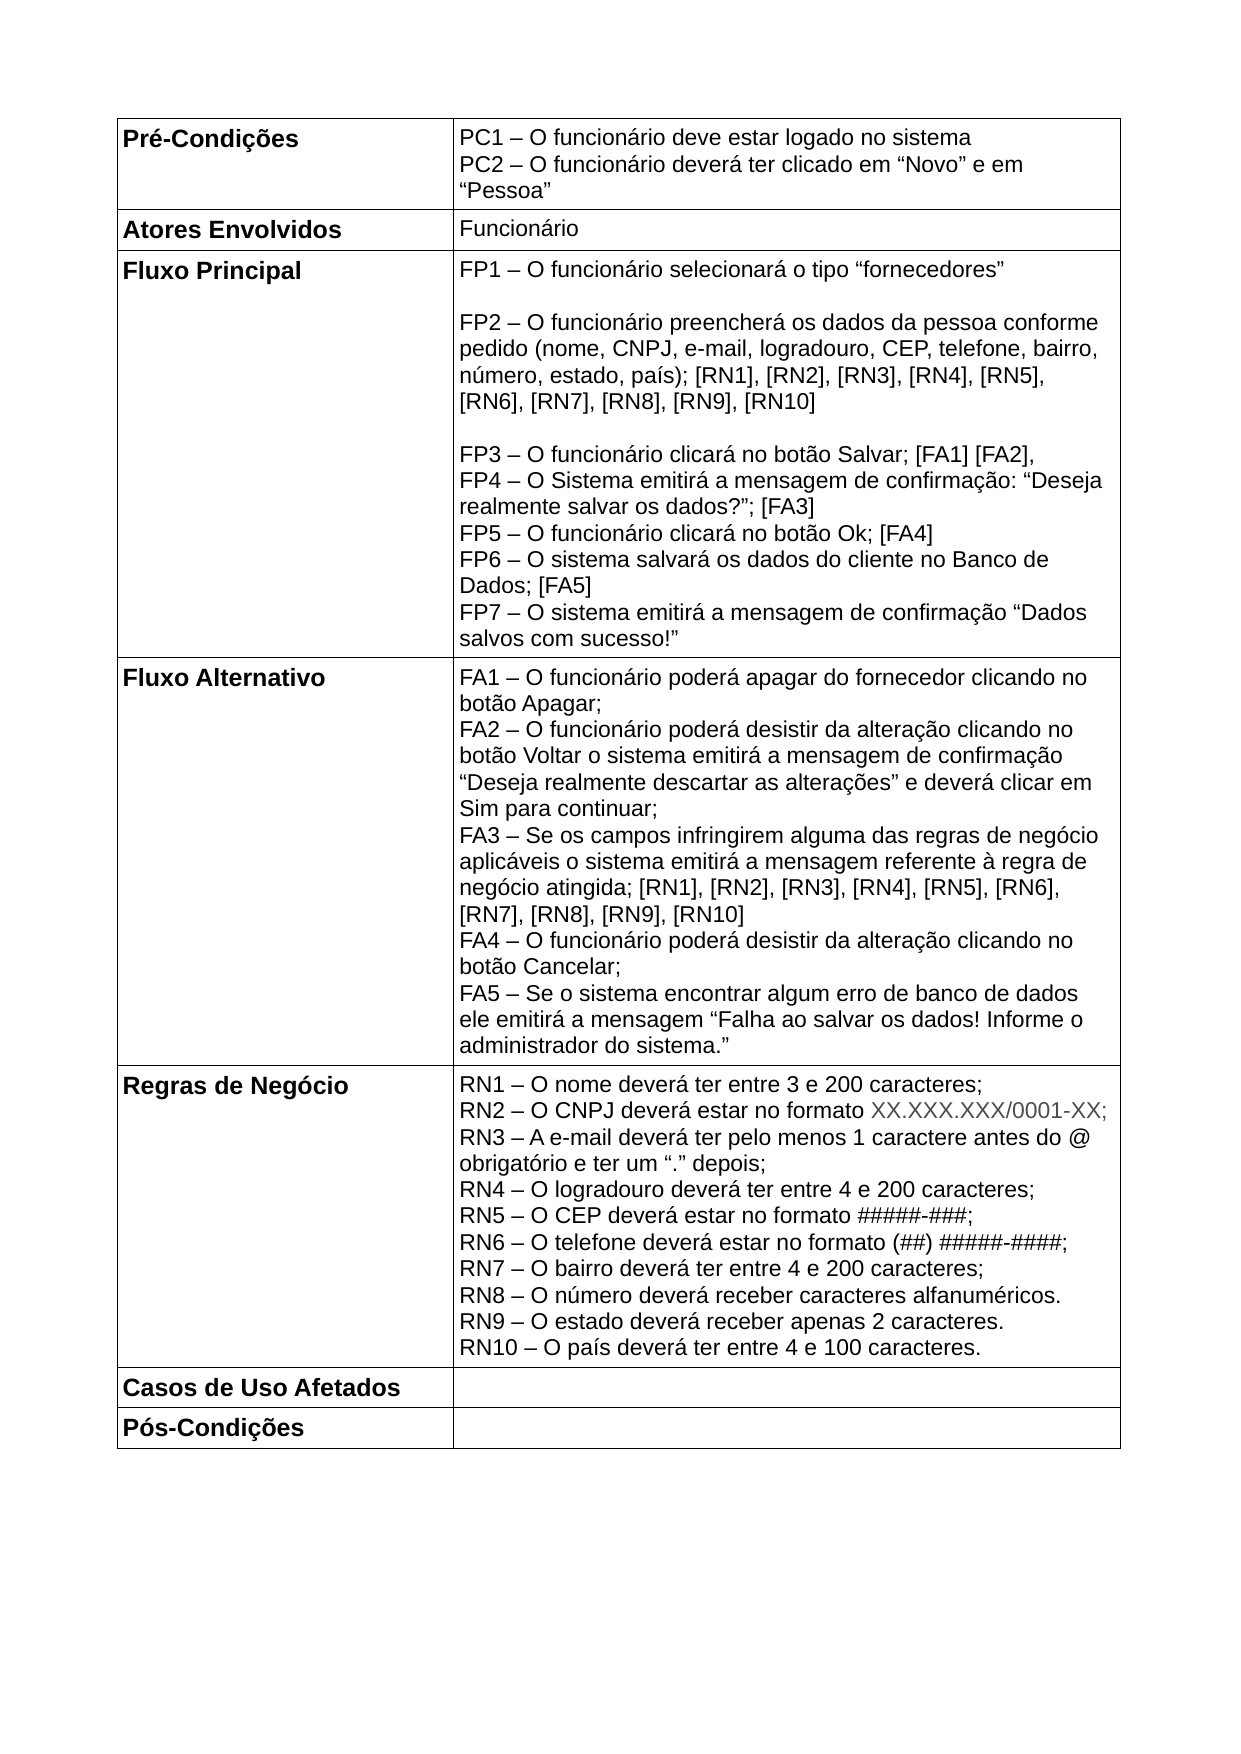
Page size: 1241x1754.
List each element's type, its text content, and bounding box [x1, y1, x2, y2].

table_cell RN1 – O nome deverá ter entre 3 e 200 caracteres; RN2 – O CNPJ deverá estar no formato XX.XXX.XXX/0001-XX; RN3 – A e-mail deverá ter pelo menos 1 caractere antes do @ obrigatório e ter um “.” depois; RN4 – O logradouro deverá ter entre 4 e 200 caracteres; RN5 – O CEP deverá estar no formato #####-###; RN6 – O telefone deverá estar no formato (##) #####-####; RN7 – O bairro deverá ter entre 4 e 200 caracteres; RN8 – O número deverá receber caracteres alfanuméricos. RN9 – O estado deverá receber apenas 2 caracteres. RN10 – O país deverá ter entre 4 e 100 caracteres. [454, 1066, 1120, 1366]
table_cell FP1 – O funcionário selecionará o tipo “fornecedores” FP2 – O funcionário preencherá os dados da pessoa conforme pedido (nome, CNPJ, e-mail, logradouro, CEP, telefone, bairro, número, estado, país); [RN1], [RN2], [RN3], [RN4], [RN5], [RN6], [RN7], [RN8], [RN9], [RN10] FP3 – O funcionário clicará no botão Salvar; [FA1] [FA2], FP4 – O Sistema emitirá a mensagem de confirmação: “Deseja realmente salvar os dados?”; [FA3] FP5 – O funcionário clicará no botão Ok; [FA4] FP6 – O sistema salvará os dados do cliente no Banco de Dados; [FA5] FP7 – O sistema emitirá a mensagem de confirmação “Dados salvos com sucesso!” [454, 251, 1120, 657]
table_cell Atores Envolvidos [118, 210, 453, 250]
table_cell [454, 1408, 1120, 1448]
table_cell [454, 1368, 1120, 1407]
table_cell Fluxo Principal [118, 251, 453, 657]
table_cell Regras de Negócio [118, 1066, 453, 1366]
table_cell PC1 – O funcionário deve estar logado no sistema PC2 – O funcionário deverá ter clicado em “Novo” e em “Pessoa” [454, 119, 1120, 209]
table_cell Fluxo Alternativo [118, 658, 453, 1064]
table_cell Funcionário [454, 210, 1120, 250]
table_cell Casos de Uso Afetados [118, 1368, 453, 1407]
table_cell Pós-Condições [118, 1408, 453, 1448]
table_cell Pré-Condições [118, 119, 453, 209]
table_cell FA1 – O funcionário poderá apagar do fornecedor clicando no botão Apagar; FA2 – O funcionário poderá desistir da alteração clicando no botão Voltar o sistema emitirá a mensagem de confirmação “Deseja realmente descartar as alterações” e deverá clicar em Sim para continuar; FA3 – Se os campos infringirem alguma das regras de negócio aplicáveis o sistema emitirá a mensagem referente à regra de negócio atingida; [RN1], [RN2], [RN3], [RN4], [RN5], [RN6], [RN7], [RN8], [RN9], [RN10] FA4 – O funcionário poderá desistir da alteração clicando no botão Cancelar; FA5 – Se o sistema encontrar algum erro de banco de dados ele emitirá a mensagem “Falha ao salvar os dados! Informe o administrador do sistema.” [454, 658, 1120, 1064]
